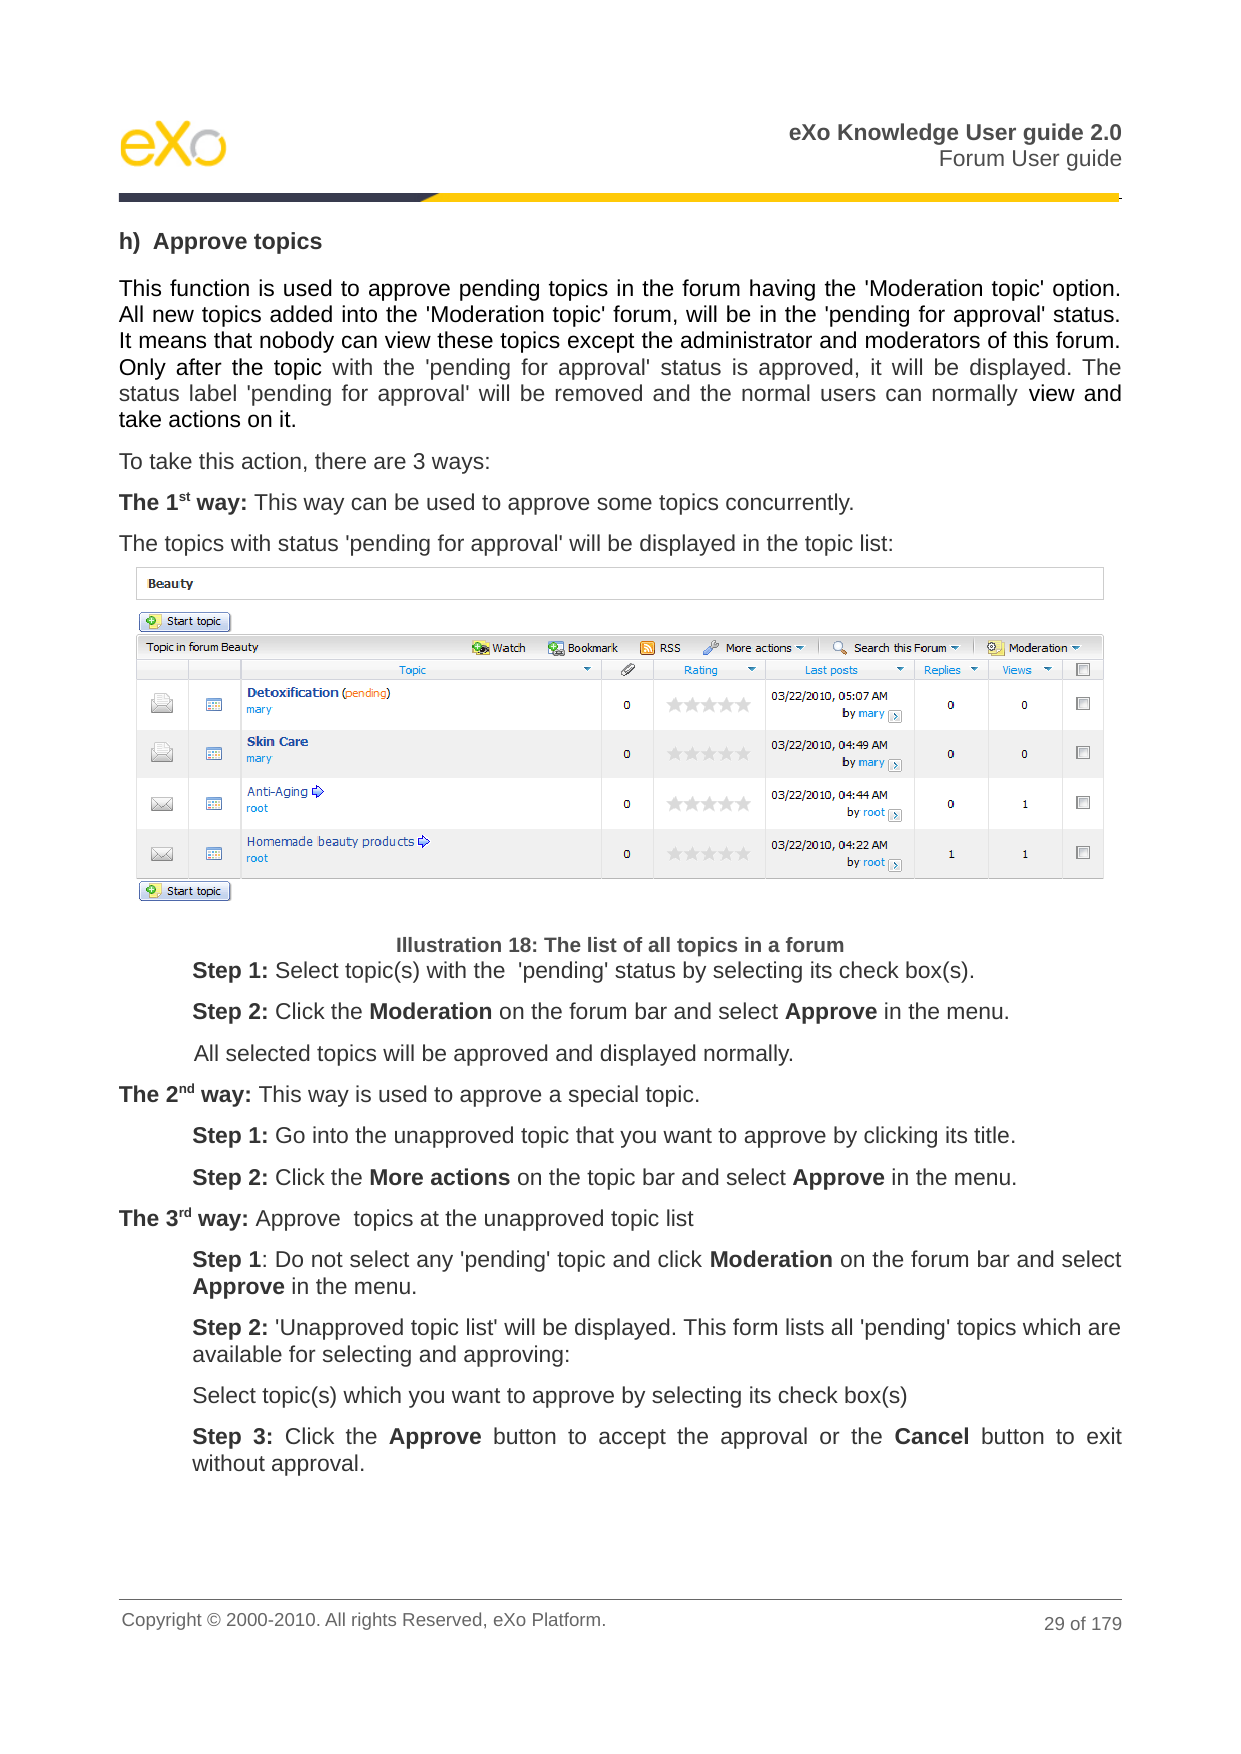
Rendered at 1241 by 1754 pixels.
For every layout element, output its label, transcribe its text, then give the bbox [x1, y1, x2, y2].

list To take this action, there are 3 ways: [81, 448, 1122, 474]
text Step 1: Do not select any 'pending' topic and click Moderation on the forum bar and select Approve in the menu. [192, 1246, 1122, 1299]
list Illustration 18: The list of all topics in a forum [133, 902, 1107, 957]
picture [133, 564, 1108, 902]
text The topics with status 'pending for approval' will be displayed in the topic list: [118, 530, 1122, 557]
text Select topic(s) which you want to approve by selecting its check box(s) [192, 1382, 1122, 1408]
text The 1st way: This way can be used to approve some topics concurrently. [118, 489, 1122, 515]
list Step 1: Select topic(s) with the 'pending' status by selecting its check box(s). [154, 902, 1122, 983]
list Step 2: Click the Moderation on the forum bar and select Approve in the menu. [154, 998, 1122, 1025]
list The 3rd way: Approve topics at the unapproved topic list [118, 1205, 1122, 1231]
subtitle Approve topics [118, 228, 1122, 254]
list This function is used to approve pending topics in the forum having the 'Moderation topic' option. All new topics added into the 'Moderation topic' forum, will be in the 'pending for approval' status. It means that nobody can view these topics except the administrator and moderators of this forum. Only after the topic with the 'pending for approval' status is approved, it will be displayed. The status label 'pending for approval' will be removed and the normal users can normally view and take actions on it. [81, 274, 1122, 433]
list Step 1: Go into the unapproved topic that you want to approve by clicking its title. [154, 1122, 1122, 1149]
picture [120, 120, 227, 167]
picture [118, 193, 1119, 202]
text Step 2: 'Unapproved topic list' will be displayed. This form lists all 'pending' topics which are available for selecting and approving: [192, 1314, 1122, 1367]
text Step 3: Click the Approve button to accept the approval or the Cancel button to exit without approval. [192, 1423, 1122, 1476]
list Step 2: Click the More actions on the topic bar and select Approve in the menu. [154, 1164, 1122, 1190]
text The 2nd way: This way is used to approve a special topic. [118, 1081, 1122, 1107]
list All selected topics will be approved and displayed normally. [156, 1040, 1122, 1066]
